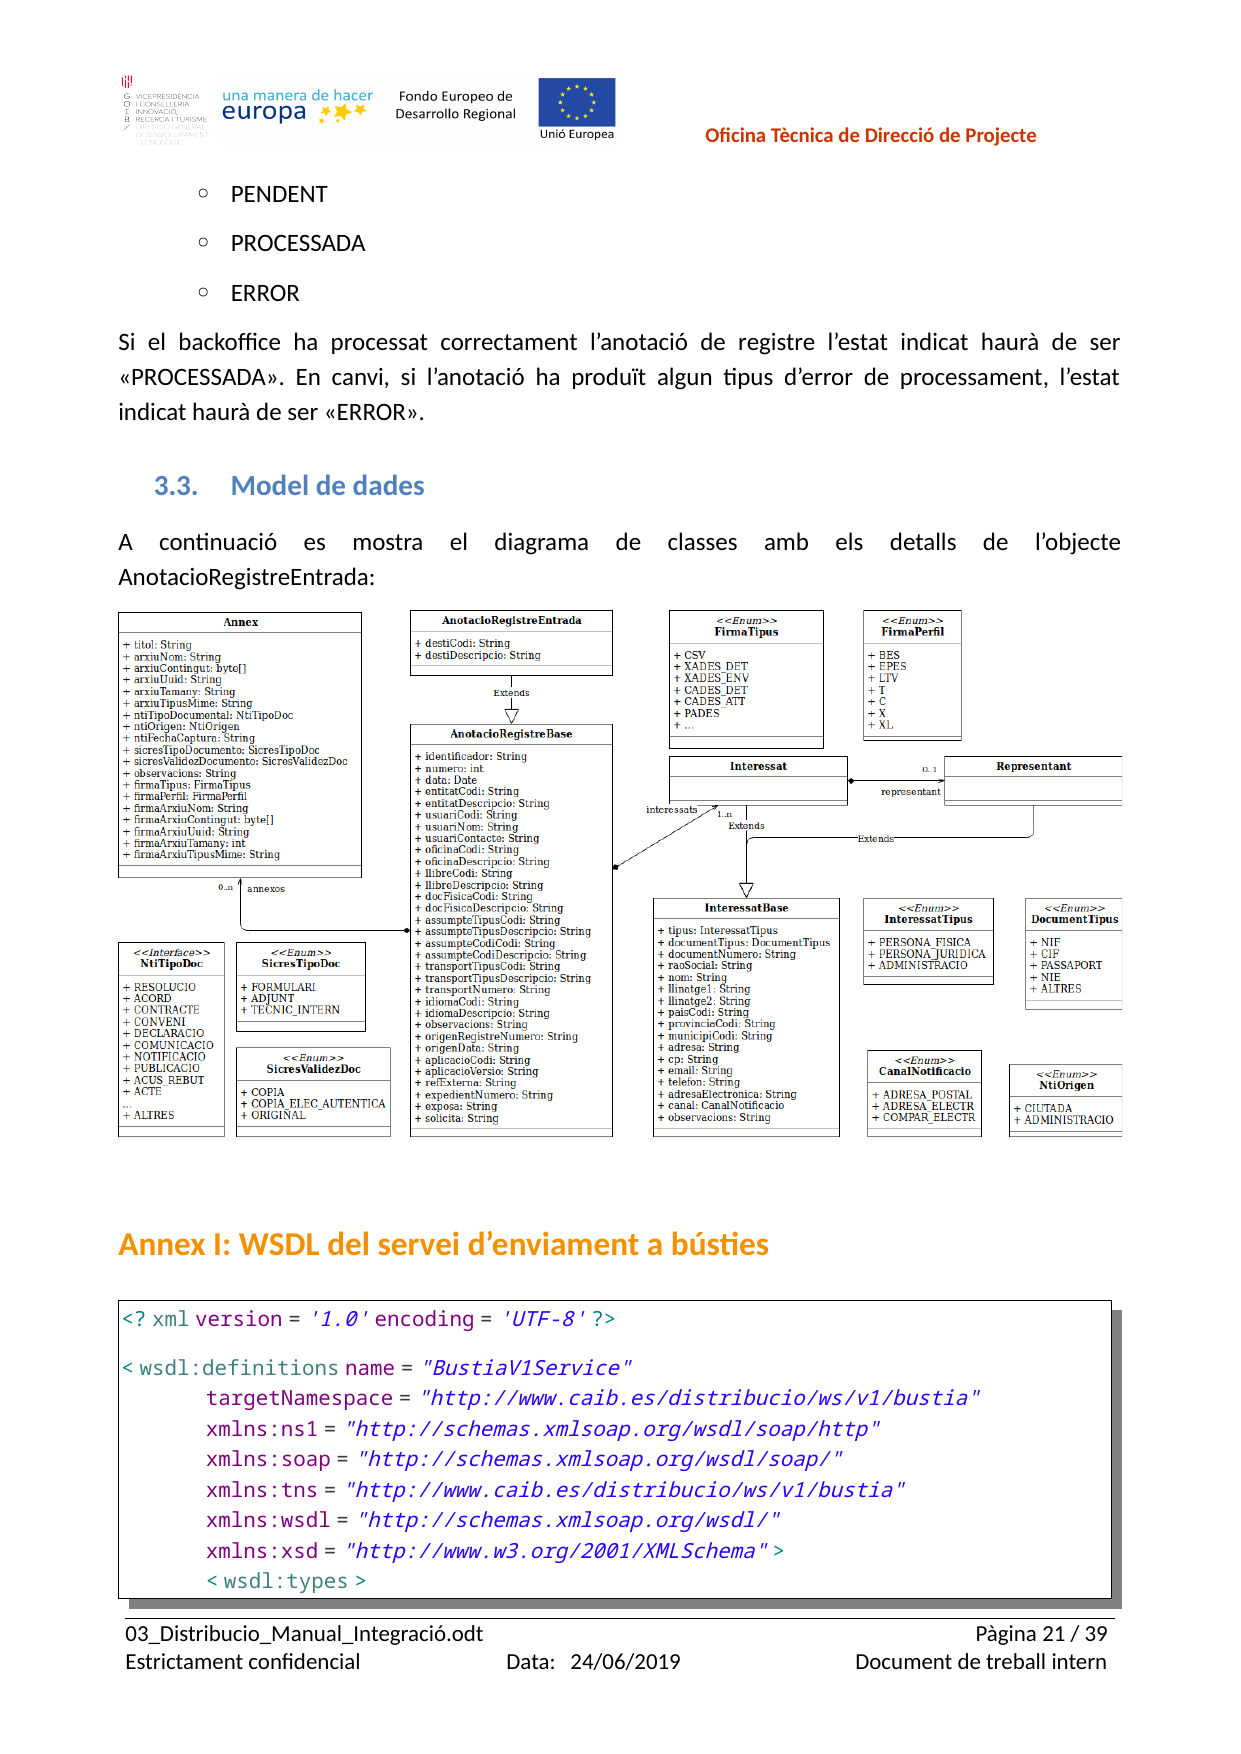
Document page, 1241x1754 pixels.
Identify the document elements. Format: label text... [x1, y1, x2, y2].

text Si el backoffice ha processat correctament l’anotació de registre l’estat indicat haurà de ser «PROCESSADA». En canvi, si l’anotació ha produït algun tipus d’error de processament, l’estat indicat haurà de ser «ERROR». [118, 326, 1122, 427]
text <? xml version = '1.0' encoding = 'UTF-8' ?> [119, 1301, 1111, 1333]
text xmlns:wsdl = "http://schemas.xmlsoap.org/wsdl/" [119, 1500, 1111, 1531]
picture [219, 73, 621, 147]
text xmlns:xsd = "http://www.w3.org/2001/XMLSchema" > [119, 1531, 1111, 1561]
text < wsdl:types > [119, 1561, 1111, 1598]
text targetNamespace = "http://www.caib.es/distribucio/ws/v1/bustia" [119, 1378, 1111, 1409]
text < wsdl:definitions name = "BustiaV1Service" [119, 1348, 1111, 1378]
picture [118, 73, 213, 147]
list ERROR [193, 277, 1122, 307]
list PROCESSADA [193, 227, 1122, 258]
subtitle Annex I: WSDL del servei d’enviament a bústies [118, 1223, 1122, 1264]
text xmlns:tns = "http://www.caib.es/distribucio/ws/v1/bustia" [119, 1470, 1111, 1500]
text xmlns:soap = "http://schemas.xmlsoap.org/wsdl/soap/" [119, 1439, 1111, 1470]
subtitle Model de dades [153, 467, 1122, 502]
picture [118, 610, 1123, 1137]
list PENDENT [193, 178, 1122, 208]
text xmlns:ns1 = "http://schemas.xmlsoap.org/wsdl/soap/http" [119, 1409, 1111, 1439]
text A continuació es mostra el diagrama de classes amb els detalls de l’objecte AnotacioRegistreEntrada: [118, 526, 1122, 591]
